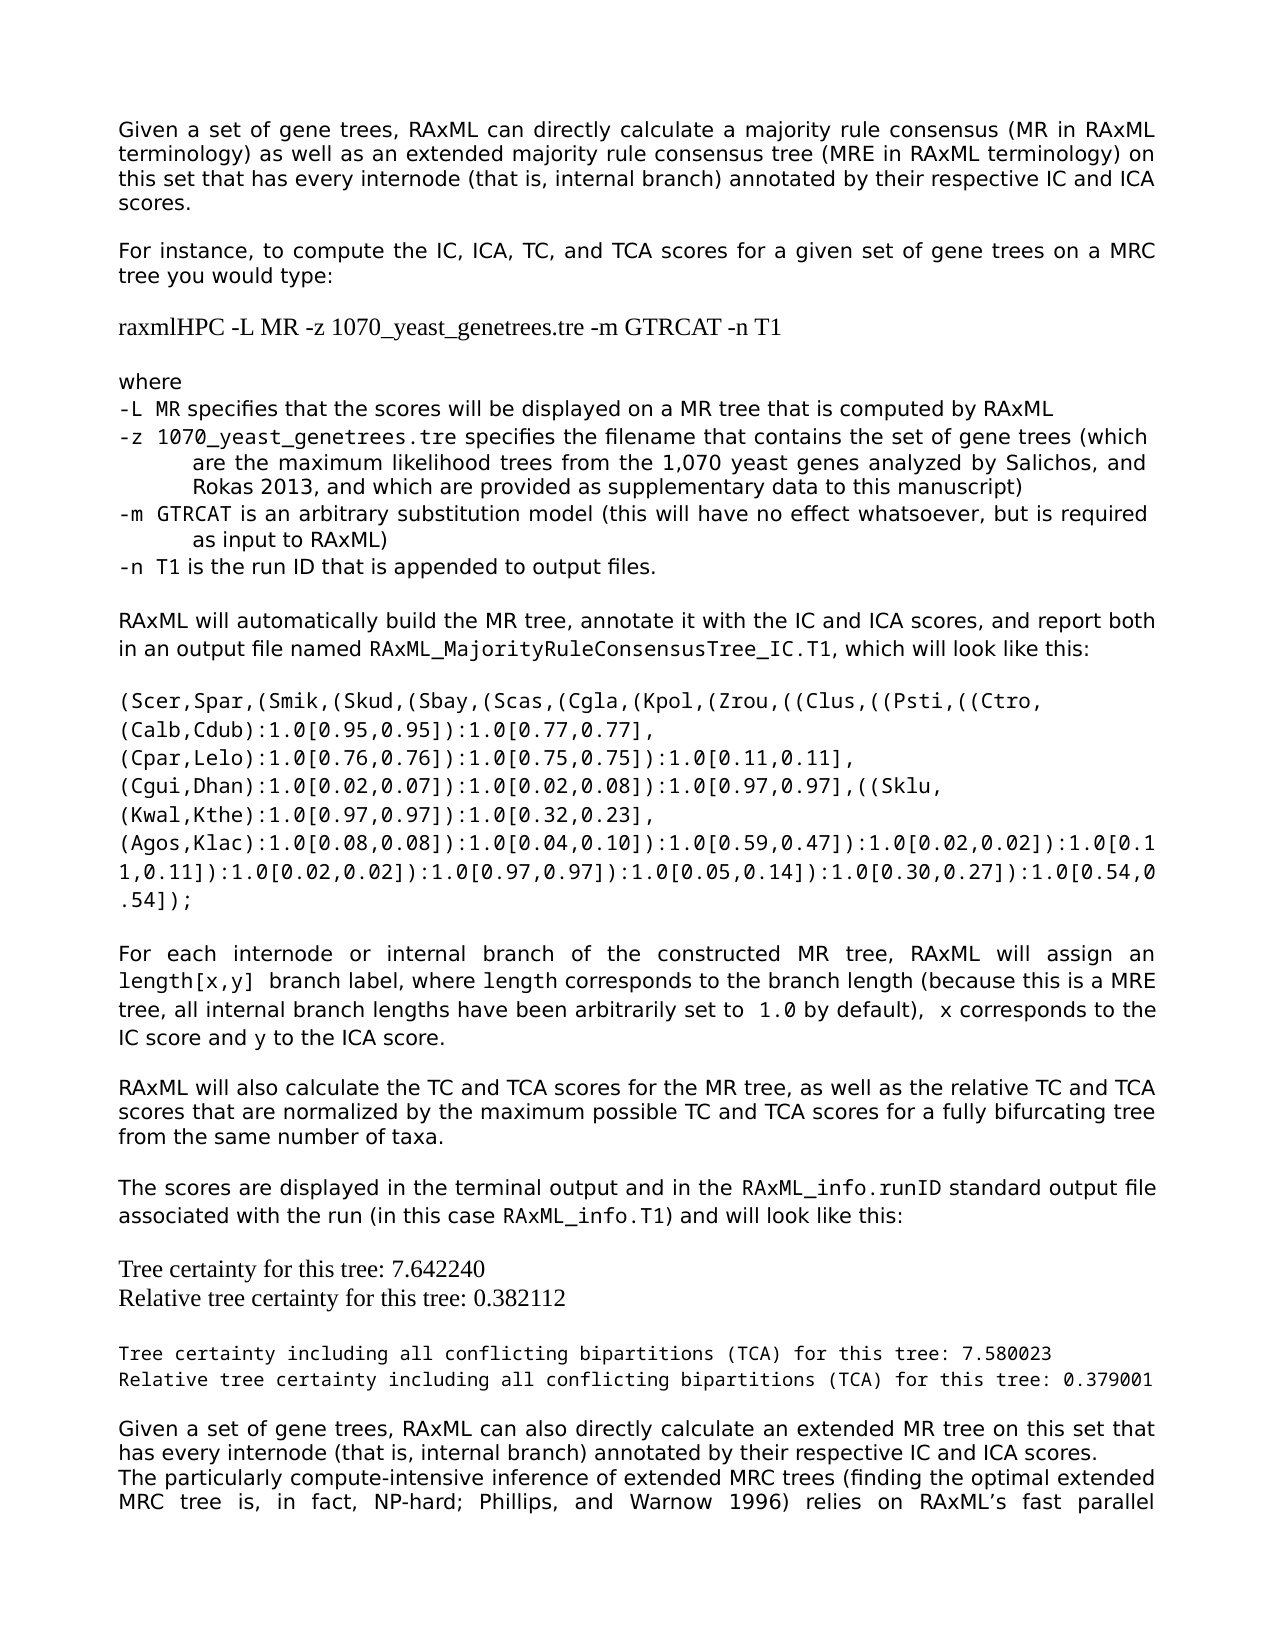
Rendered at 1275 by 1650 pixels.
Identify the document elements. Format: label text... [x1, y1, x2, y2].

text -n T1 is the run ID that is appended to output files. [118, 552, 1157, 581]
text Relative tree certainty including all conflicting bipartitions (TCA) for this tree: 0.379001 [118, 1366, 1157, 1392]
text raxmlHPC -L MR -z 1070_yeast_genetrees.tre -m GTRCAT -n T1 [118, 312, 1157, 341]
text Tree certainty including all conflicting bipartitions (TCA) for this tree: 7.580023 [118, 1341, 1157, 1366]
text where [118, 370, 1157, 394]
text For instance, to compute the IC, ICA, TC, and TCA scores for a given set of gene trees on a MRC tree you would type: [118, 239, 1157, 288]
text RAxML will automatically build the MR tree, annotate it with the IC and ICA scores, and report both in an output file named RAxML_MajorityRuleConsensusTree_IC.T1, which will look like this: [118, 609, 1157, 662]
text (Scer,Spar,(Smik,(Skud,(Sbay,(Scas,(Cgla,(Kpol,(Zrou,((Clus,((Psti,((Ctro,(Calb,Cdub):1.0[0.95,0.95]):1.0[0.77,0.77],(Cpar,Lelo):1.0[0.76,0.76]):1.0[0.75,0.75]):1.0[0.11,0.11],(Cgui,Dhan):1.0[0.02,0.07]):1.0[0.02,0.08]):1.0[0.97,0.97],((Sklu,(Kwal,Kthe):1.0[0.97,0.97]):1.0[0.32,0.23],(Agos,Klac):1.0[0.08,0.08]):1.0[0.04,0.10]):1.0[0.59,0.47]):1.0[0.02,0.02]):1.0[0.11,0.11]):1.0[0.02,0.02]):1.0[0.97,0.97]):1.0[0.05,0.14]):1.0[0.30,0.27]):1.0[0.54,0.54]); [118, 686, 1157, 914]
text Given a set of gene trees, RAxML can directly calculate a majority rule consensus (MR in RAxML terminology) as well as an extended majority rule consensus tree (MRE in RAxML terminology) on this set that has every internode (that is, internal branch) annotated by their respective IC and ICA scores. [118, 118, 1157, 215]
text Relative tree certainty for this tree: 0.382112 [118, 1283, 1157, 1312]
text The particularly compute-intensive inference of extended MRC trees (finding the optimal extended MRC tree is, in fact, NP-hard; Phillips, and Warnow 1996) relies on RAxML’s fast parallel [118, 1466, 1157, 1514]
text -m GTRCAT is an arbitrary substitution model (this will have no effect whatsoever, but is required as input to RAxML) [118, 499, 1157, 552]
text The scores are displayed in the terminal output and in the RAxML_info.runID standard output file associated with the run (in this case RAxML_info.T1) and will look like this: [118, 1173, 1157, 1230]
text For each internode or internal branch of the constructed MR tree, RAxML will assign an length[x,y] branch label, where length corresponds to the branch length (because this is a MRE tree, all internal branch lengths have been arbitrarily set to 1.0 by default), x corresponds to the IC score and y to the ICA score. [118, 942, 1157, 1052]
text -L MR specifies that the scores will be displayed on a MR tree that is computed by RAxML [118, 394, 1157, 422]
text Given a set of gene trees, RAxML can also directly calculate an extended MR tree on this set that has every internode (that is, internal branch) annotated by their respective IC and ICA scores. [118, 1417, 1157, 1466]
text RAxML will also calculate the TC and TCA scores for the MR tree, as well as the relative TC and TCA scores that are normalized by the maximum possible TC and TCA scores for a fully bifurcating tree from the same number of taxa. [118, 1076, 1157, 1149]
text -z 1070_yeast_genetrees.tre specifies the filename that contains the set of gene trees (which are the maximum likelihood trees from the 1,070 yeast genes analyzed by Salichos, and Rokas 2013, and which are provided as supplementary data to this manuscript) [118, 422, 1157, 499]
text Tree certainty for this tree: 7.642240 [118, 1254, 1157, 1283]
